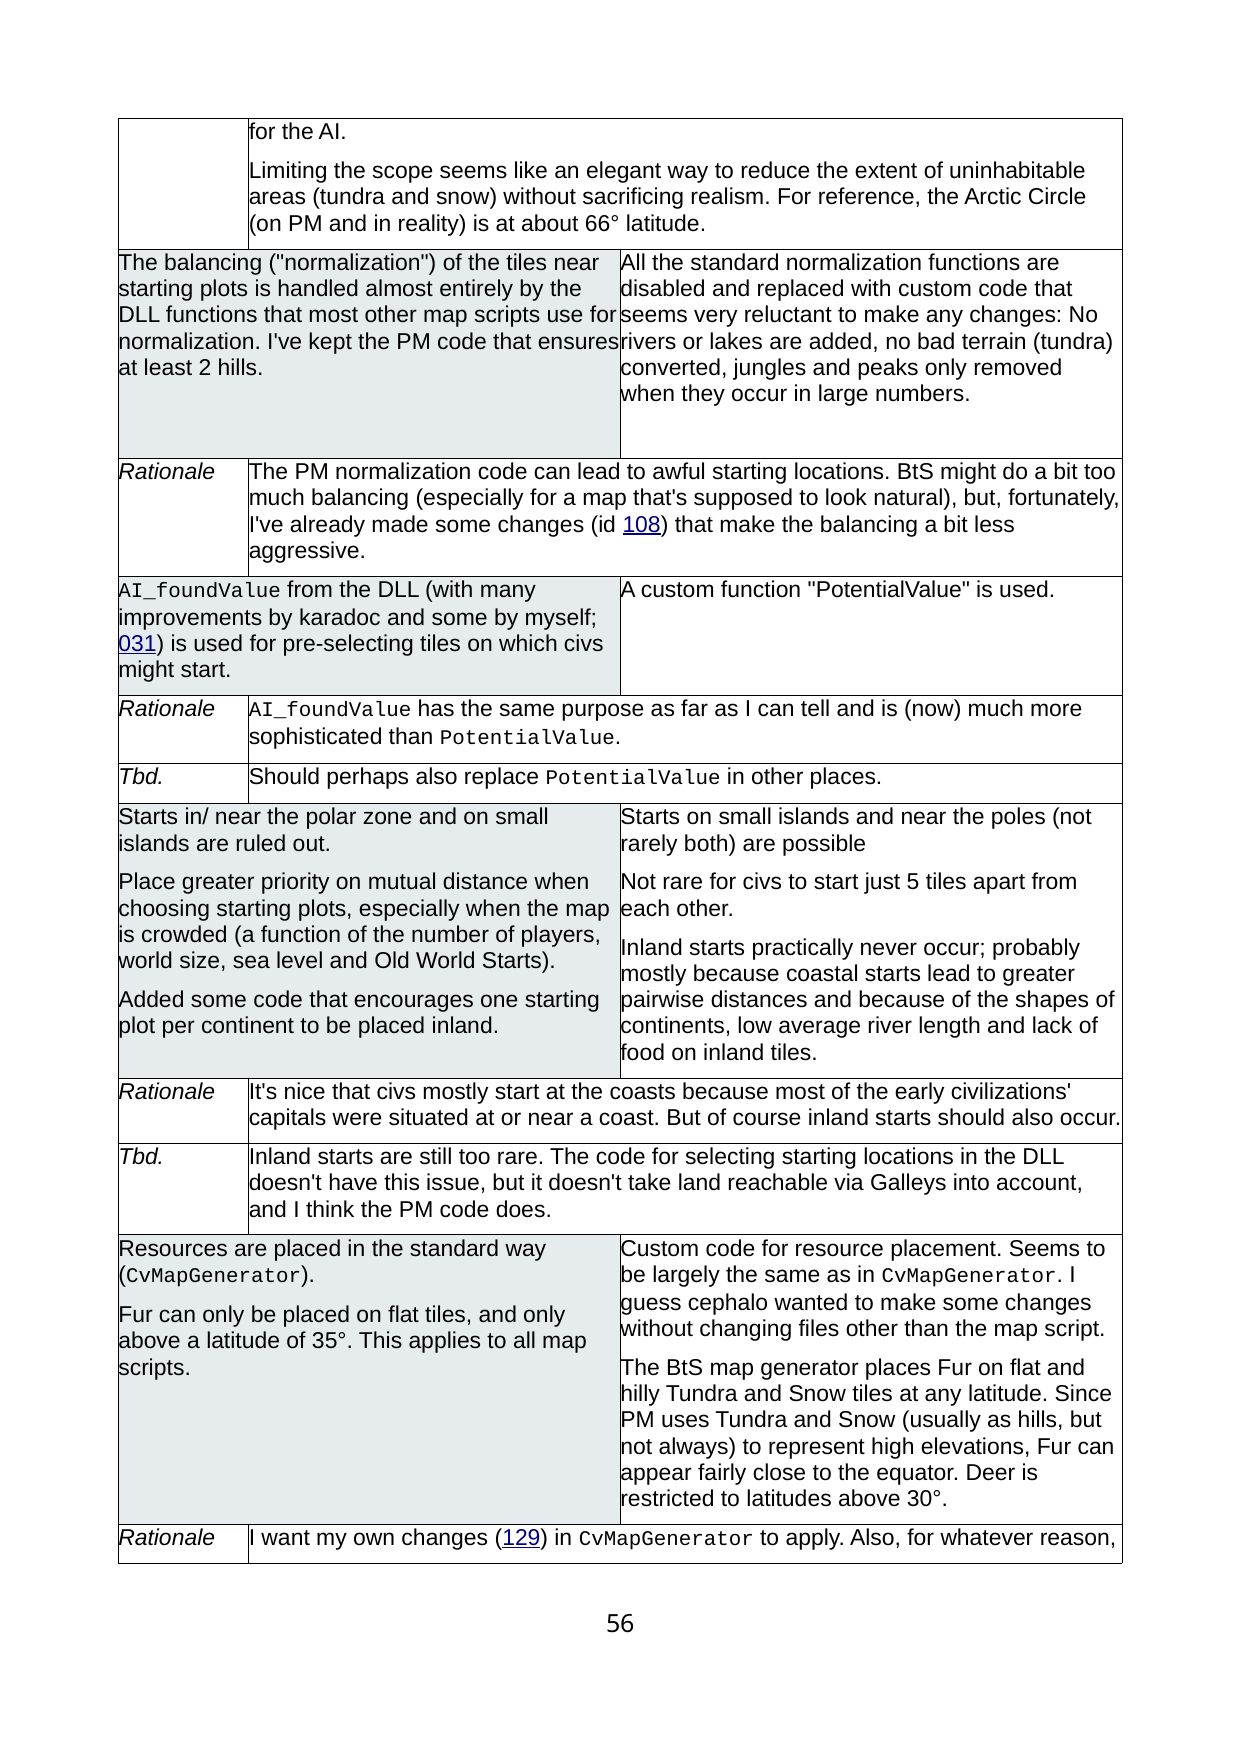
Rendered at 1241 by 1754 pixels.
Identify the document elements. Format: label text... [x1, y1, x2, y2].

table_cell Starts on small islands and near the poles (not rarely both) are possible Not rare for civs to start just 5 tiles apart from each other. Inland starts practically never occur; probably mostly because coastal starts lead to greater pairwise distances and because of the shapes of continents, low average river length and lack of food on inland tiles. [621, 804, 1122, 1078]
table_cell Should perhaps also replace PotentialValue in other places. [249, 764, 1122, 803]
table_cell AI_foundValue has the same purpose as far as I can tell and is (now) much more sophisticated than PotentialValue. [249, 696, 1122, 763]
table_cell for the AI. Limiting the scope seems like an elegant way to reduce the extent of uninhabitable areas (tundra and snow) without sacrificing realism. For reference, the Arctic Circle (on PM and in reality) is at about 66° latitude. [249, 119, 1122, 248]
table_cell The balancing ("normalization") of the tiles near starting plots is handled almost entirely by the DLL functions that most other map scripts use for normalization. I've kept the PM code that ensures at least 2 hills. [119, 250, 620, 458]
table_cell Custom code for resource placement. Seems to be largely the same as in CvMapGenerator. I guess cephalo wanted to make some changes without changing files other than the map script. The BtS map generator places Fur on flat and hilly Tundra and Snow tiles at any latitude. Since PM uses Tundra and Snow (usually as hills, but not always) to represent high elevations, Fur can appear fairly close to the equator. Deer is restricted to latitudes above 30°. [621, 1235, 1122, 1524]
table_cell A custom function "PotentialValue" is used. [621, 577, 1122, 695]
table_cell [119, 119, 248, 248]
table_cell All the standard normalization functions are disabled and replaced with custom code that seems very reluctant to make any changes: No rivers or lakes are added, no bad terrain (tundra) converted, jungles and peaks only removed when they occur in large numbers. [621, 250, 1122, 458]
table_cell Starts in/ near the polar zone and on small islands are ruled out. Place greater priority on mutual distance when choosing starting plots, especially when the map is crowded (a function of the number of players, world size, sea level and Old World Starts). Added some code that encourages one starting plot per continent to be placed inland. [119, 804, 620, 1078]
table_cell I want my own changes (129) in CvMapGenerator to apply. Also, for whatever reason, [249, 1525, 1122, 1563]
table_cell Tbd. [119, 764, 248, 803]
table_cell Rationale [119, 696, 248, 763]
table_cell Rationale [119, 459, 248, 576]
table_cell The PM normalization code can lead to awful starting locations. BtS might do a bit too much balancing (especially for a map that's supposed to look natural), but, fortunately, I've already made some changes (id 108) that make the balancing a bit less aggressive. [249, 459, 1122, 576]
table_cell Resources are placed in the standard way (CvMapGenerator). Fur can only be placed on flat tiles, and only above a latitude of 35°. This applies to all map scripts. [119, 1235, 620, 1524]
table_cell AI_foundValue from the DLL (with many improvements by karadoc and some by myself; 031) is used for pre-selecting tiles on which civs might start. [119, 577, 620, 695]
table_cell Inland starts are still too rare. The code for selecting starting locations in the DLL doesn't have this issue, but it doesn't take land reachable via Galleys into account, and I think the PM code does. [249, 1144, 1122, 1234]
table_cell It's nice that civs mostly start at the coasts because most of the early civilizations' capitals were situated at or near a coast. But of course inland starts should also occur. [249, 1079, 1122, 1143]
table_cell Rationale [119, 1525, 248, 1563]
table_cell Rationale [119, 1079, 248, 1143]
table_cell Tbd. [119, 1144, 248, 1234]
